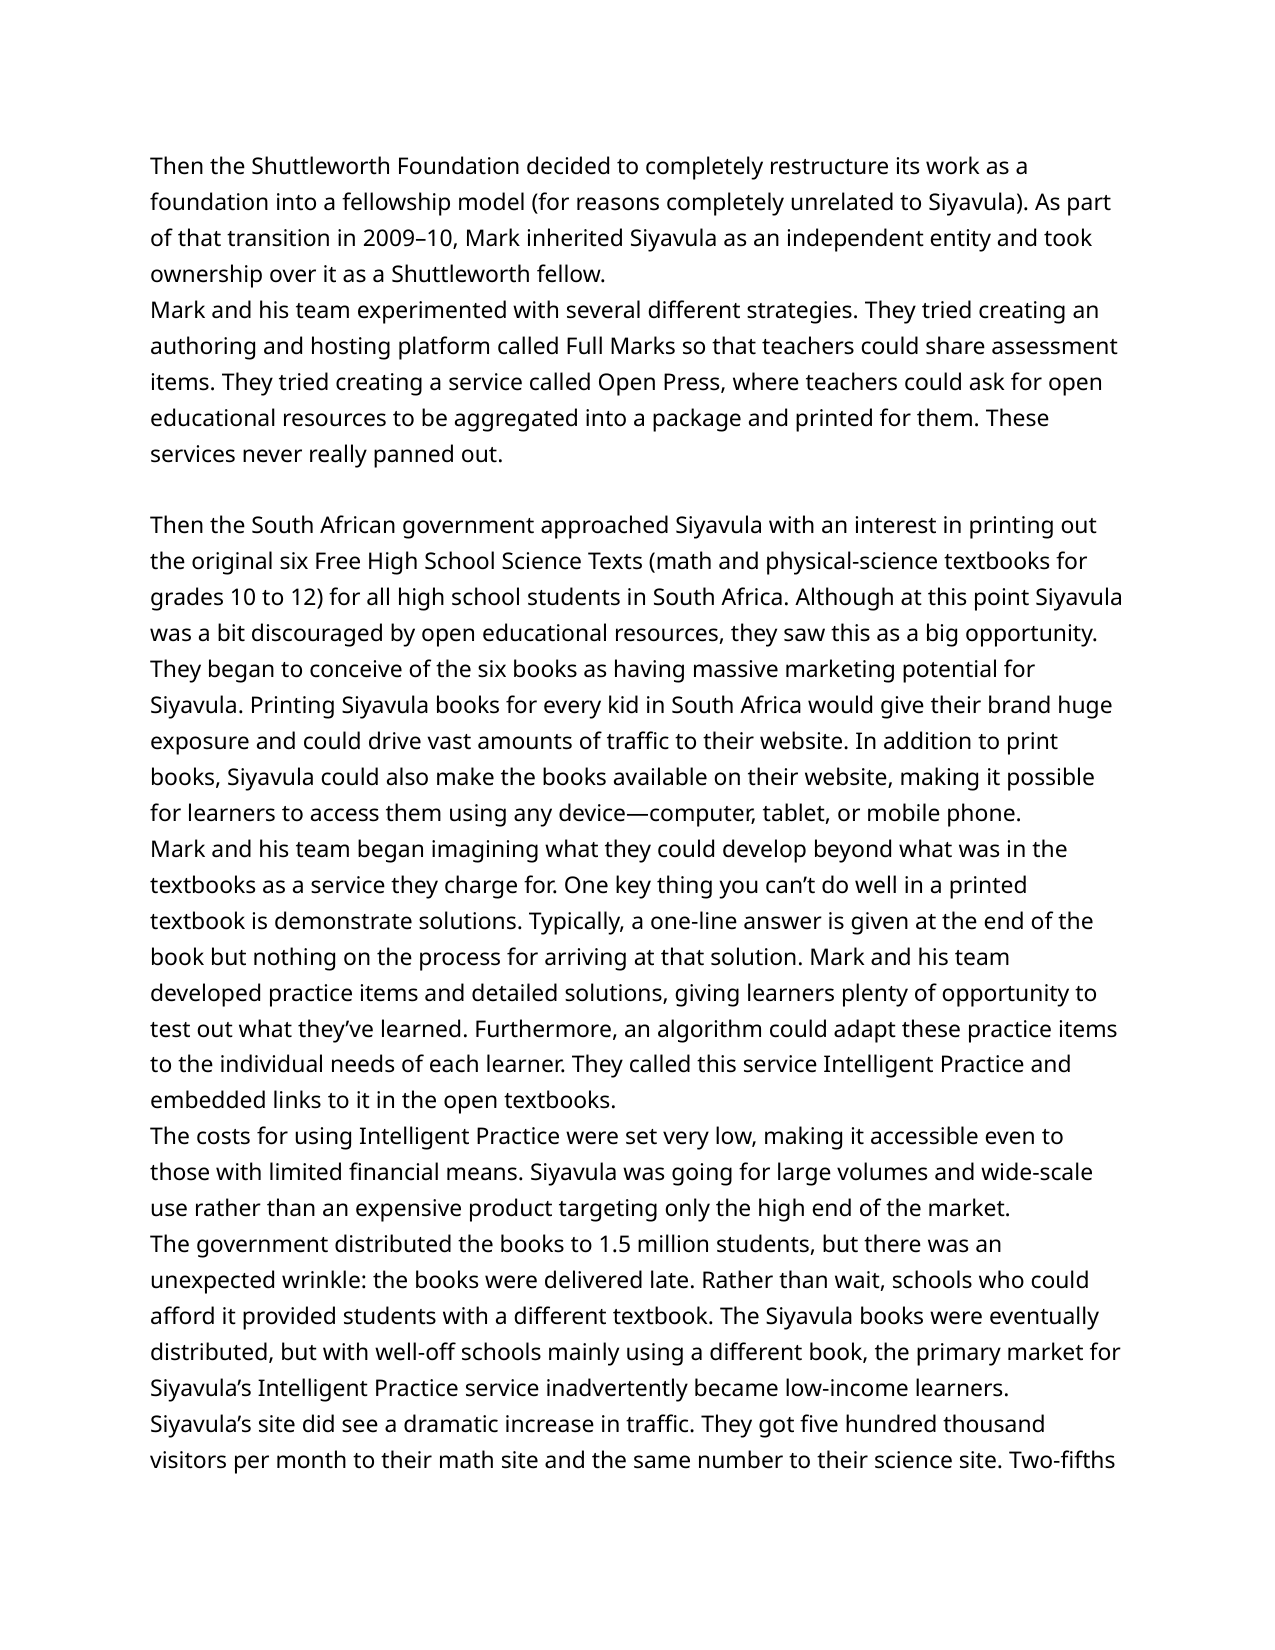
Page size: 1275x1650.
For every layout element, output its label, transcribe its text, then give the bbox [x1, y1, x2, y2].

text Then the South African government approached Siyavula with an interest in printing out the original six Free High School Science Texts (math and physical-science textbooks for grades 10 to 12) for all high school students in South Africa. Although at this point Siyavula was a bit discouraged by open educational resources, they saw this as a big opportunity. [150, 509, 1125, 648]
text Mark and his team began imagining what they could develop beyond what was in the textbooks as a service they charge for. One key thing you can’t do well in a printed textbook is demonstrate solutions. Typically, a one-line answer is given at the end of the book but nothing on the process for arriving at that solution. Mark and his team developed practice items and detailed solutions, giving learners plenty of opportunity to test out what they’ve learned. Furthermore, an algorithm could adapt these practice items to the individual needs of each learner. They called this service Intelligent Practice and embedded links to it in the open textbooks. [150, 833, 1125, 1116]
text They began to conceive of the six books as having massive marketing potential for Siyavula. Printing Siyavula books for every kid in South Africa would give their brand huge exposure and could drive vast amounts of traffic to their website. In addition to print books, Siyavula could also make the books available on their website, making it possible for learners to access them using any device—computer, tablet, or mobile phone. [150, 653, 1125, 828]
text Mark and his team experimented with several different strategies. They tried creating an authoring and hosting platform called Full Marks so that teachers could share assessment items. They tried creating a service called Open Press, where teachers could ask for open educational resources to be aggregated into a package and printed for them. These services never really panned out. [150, 294, 1125, 469]
text The government distributed the books to 1.5 million students, but there was an unexpected wrinkle: the books were delivered late. Rather than wait, schools who could afford it provided students with a different textbook. The Siyavula books were eventually distributed, but with well-off schools mainly using a different book, the primary market for Siyavula’s Intelligent Practice service inadvertently became low-income learners. [150, 1228, 1125, 1403]
text The costs for using Intelligent Practice were set very low, making it accessible even to those with limited financial means. Siyavula was going for large volumes and wide-scale use rather than an expensive product targeting only the high end of the market. [150, 1120, 1125, 1223]
text Siyavula’s site did see a dramatic increase in traffic. They got five hundred thousand visitors per month to their math site and the same number to their science site. Two-fifths [150, 1408, 1125, 1475]
text Then the Shuttleworth Foundation decided to completely restructure its work as a foundation into a fellowship model (for reasons completely unrelated to Siyavula). As part of that transition in 2009–10, Mark inherited Siyavula as an independent entity and took ownership over it as a Shuttleworth fellow. [150, 150, 1125, 289]
